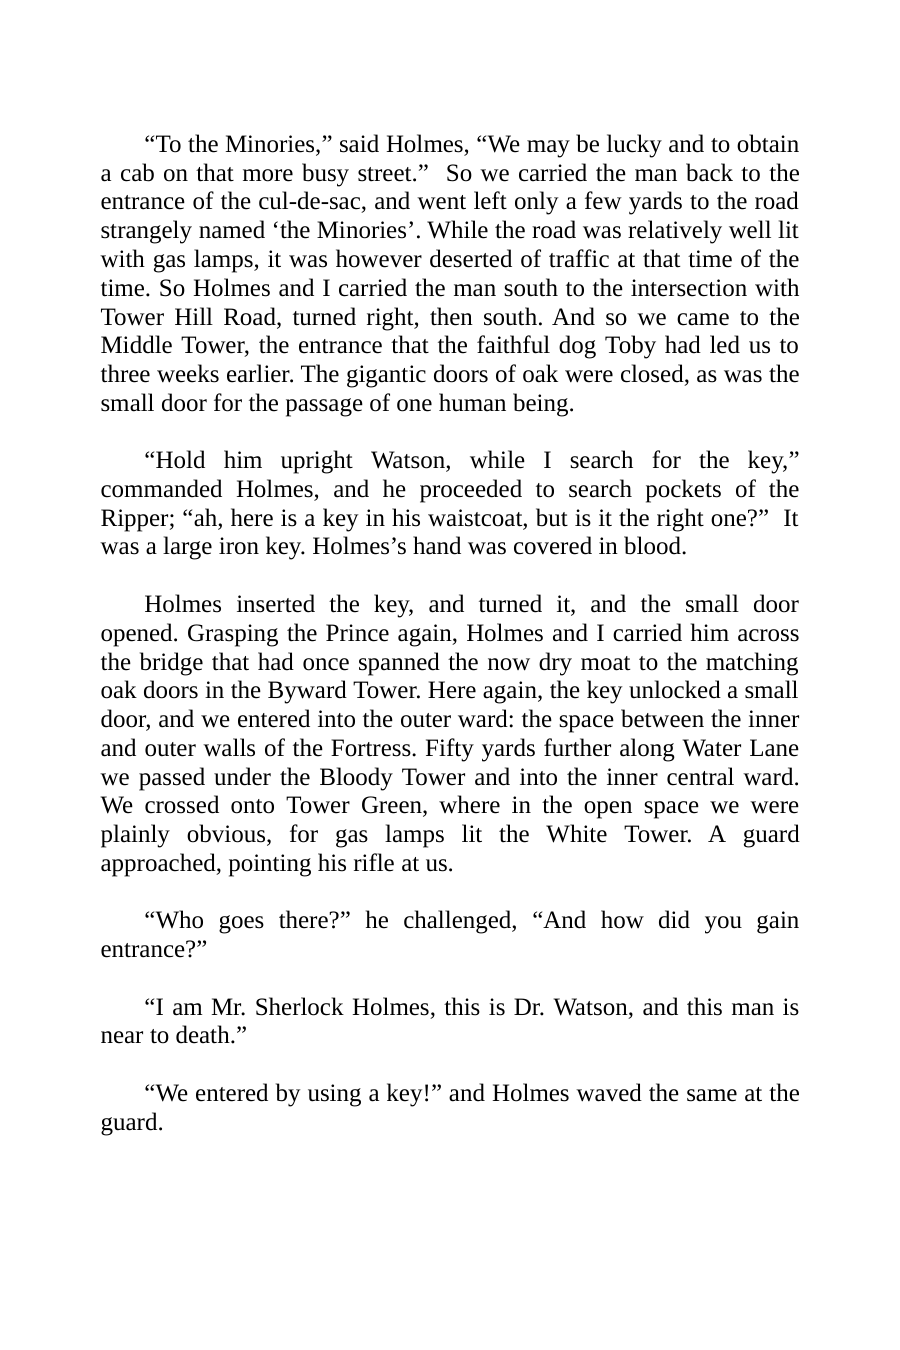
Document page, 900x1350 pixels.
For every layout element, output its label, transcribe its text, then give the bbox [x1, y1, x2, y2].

text “Who goes there?” he challenged, “And how did you gain entrance?” [100, 905, 799, 963]
text “Hold him upright Watson, while I search for the key,” commanded Holmes, and he proceeded to search pockets of the Ripper; “ah, here is a key in his waistcoat, but is it the right one?” It was a large iron key. Holmes’s hand was covered in blood. [100, 445, 799, 560]
text “To the Minories,” said Holmes, “We may be lucky and to obtain a cab on that more busy street.” So we carried the man back to the entrance of the cul-de-sac, and went left only a few yards to the road strangely named ‘the Minories’. While the road was relatively well lit with gas lamps, it was however deserted of traffic at that time of the time. So Holmes and I carried the man south to the intersection with Tower Hill Road, turned right, then south. And so we came to the Middle Tower, the entrance that the faithful dog Toby had led us to three weeks earlier. The gigantic doors of oak were closed, as was the small door for the passage of one human being. [100, 129, 799, 417]
text “I am Mr. Sherlock Holmes, this is Dr. Watson, and this man is near to death.” [100, 992, 799, 1049]
text Holmes inserted the key, and turned it, and the small door opened. Grasping the Prince again, Holmes and I carried him across the bridge that had once spanned the now dry moat to the matching oak doors in the Byward Tower. Here again, the key unlocked a small door, and we entered into the outer ward: the space between the inner and outer walls of the Fortress. Fifty yards further along Water Lane we passed under the Bloody Tower and into the inner central ward. We crossed onto Tower Green, where in the open space we were plainly obvious, for gas lamps lit the White Tower. A guard approached, pointing his rifle at us. [100, 589, 799, 877]
text “We entered by using a key!” and Holmes waved the same at the guard. [100, 1078, 799, 1135]
